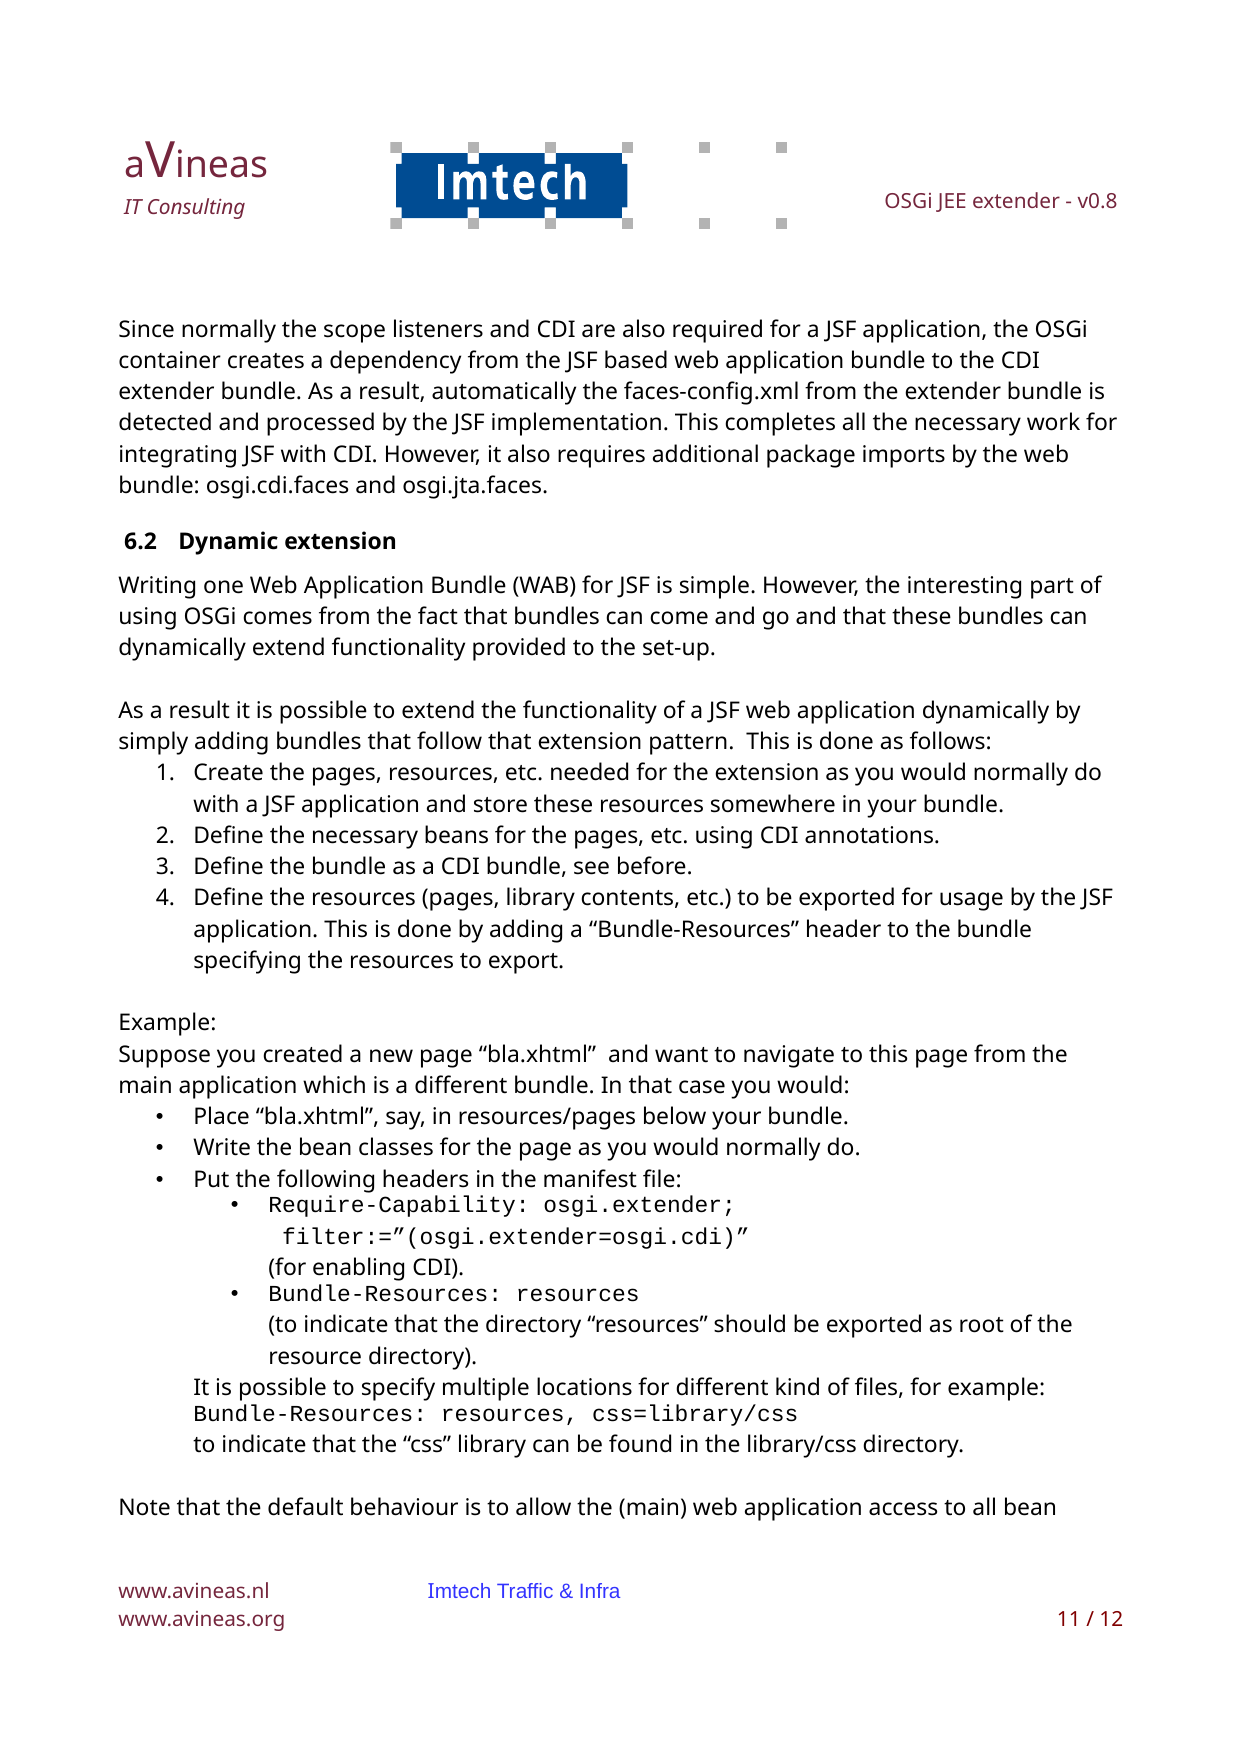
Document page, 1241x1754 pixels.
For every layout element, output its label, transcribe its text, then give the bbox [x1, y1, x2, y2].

list Define the resources (pages, library contents, etc.) to be exported for usage by the JSF application. This is done by adding a “Bundle-Resources” header to the bundle specifying the resources to export. [156, 881, 1122, 975]
text Writing one Web Application Bundle (WAB) for JSF is simple. However, the interesting part of using OSGi comes from the fact that bundles can come and go and that these bundles can dynamically extend functionality provided to the set-up. [118, 569, 1122, 663]
list Bundle-Resources: resources (to indicate that the directory “resources” should be exported as root of the resource directory). [231, 1282, 1122, 1371]
list Write the bean classes for the page as you would normally do. [156, 1131, 1122, 1163]
text Example: [118, 1006, 1122, 1038]
list It is possible to specify multiple locations for different kind of files, for example: Bundle-Resources: resources, css=library/css to indicate that the “css” library can be found in the library/css directory. [156, 1371, 1122, 1459]
list Create the pages, resources, etc. needed for the extension as you would normally do with a JSF application and store these resources somewhere in your bundle. [156, 756, 1122, 819]
list Place “bla.xhtml”, say, in resources/pages below your bundle. [156, 1100, 1122, 1131]
text Since normally the scope listeners and CDI are also required for a JSF application, the OSGi container creates a dependency from the JSF based web application bundle to the CDI extender bundle. As a result, automatically the faces-config.xml from the extender bundle is detected and processed by the JSF implementation. This completes all the necessary work for integrating JSF with CDI. However, it also requires additional package imports by the web bundle: osgi.cdi.faces and osgi.jta.faces. [118, 313, 1122, 500]
list Define the necessary beans for the pages, etc. using CDI annotations. [156, 819, 1122, 850]
text Note that the default behaviour is to allow the (main) web application access to all bean [118, 1491, 1122, 1522]
text Suppose you created a new page “bla.xhtml” and want to navigate to this page from the main application which is a different bundle. In that case you would: [118, 1038, 1122, 1100]
list Put the following headers in the manifest file: [156, 1163, 1122, 1194]
subtitle Dynamic extension [118, 525, 1122, 556]
list Require-Capability: osgi.extender; filter:=”(osgi.extender=osgi.cdi)” (for enabling CDI). [231, 1194, 1122, 1282]
text As a result it is possible to extend the functionality of a JSF web application dynamically by simply adding bundles that follow that extension pattern. This is done as follows: [118, 694, 1122, 756]
list Define the bundle as a CDI bundle, see before. [156, 850, 1122, 881]
